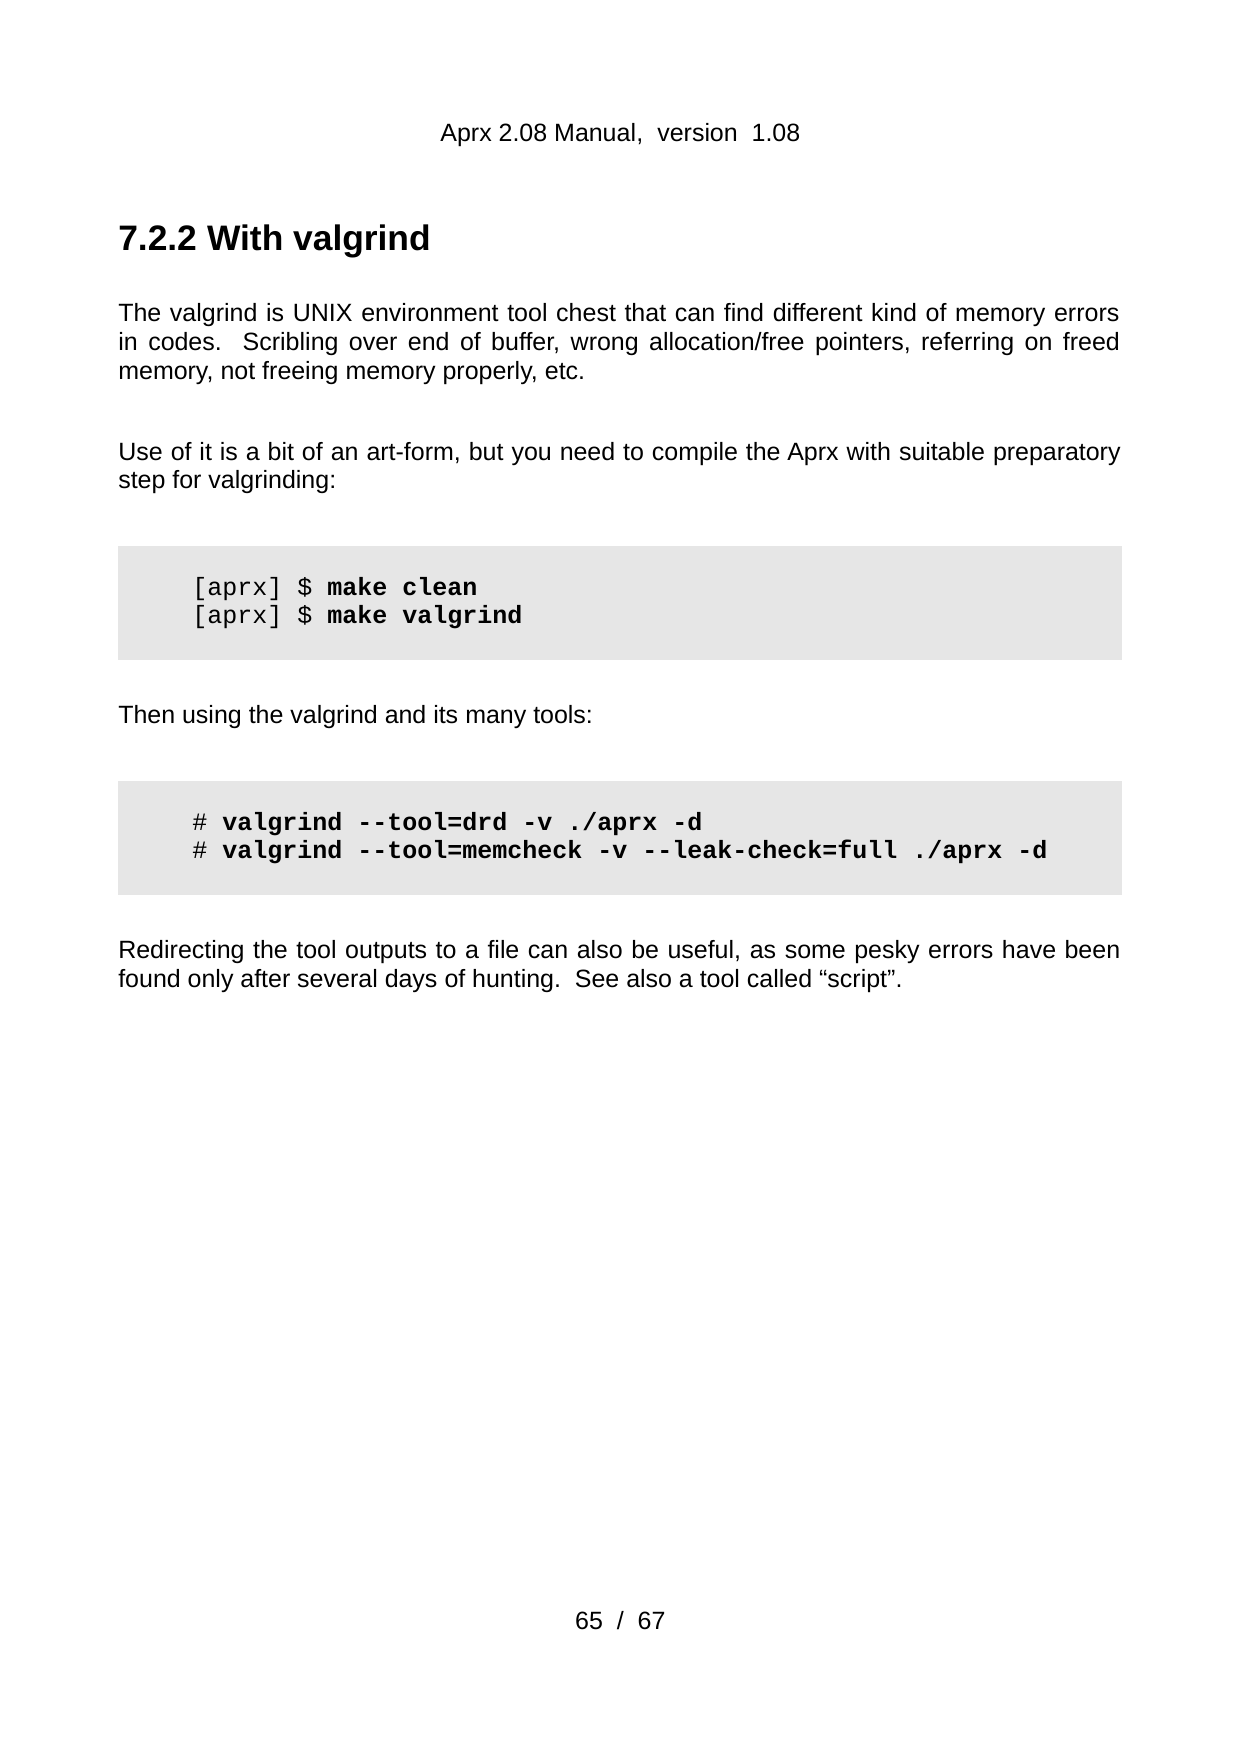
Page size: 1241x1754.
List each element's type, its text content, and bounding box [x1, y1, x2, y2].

text [aprx] $ make valgrind [118, 603, 1122, 631]
text The valgrind is UNIX environment tool chest that can find different kind of memory errors in codes. Scribling over end of buffer, wrong allocation/free pointers, referring on freed memory, not freeing memory properly, etc. [118, 298, 1122, 384]
text # valgrind --tool=drd -v ./aprx -d [118, 810, 1122, 838]
subtitle With valgrind [118, 217, 1122, 258]
text Use of it is a bit of an art-form, but you need to compile the Aprx with suitable preparatory step for valgrinding: [118, 437, 1122, 494]
text [aprx] $ make clean [118, 575, 1122, 603]
text Redirecting the tool outputs to a file can also be useful, as some pesky errors have been found only after several days of hunting. See also a tool called “script”. [118, 935, 1122, 993]
text Then using the valgrind and its many tools: [118, 700, 1122, 729]
text # valgrind --tool=memcheck -v --leak-check=full ./aprx -d [118, 838, 1122, 866]
